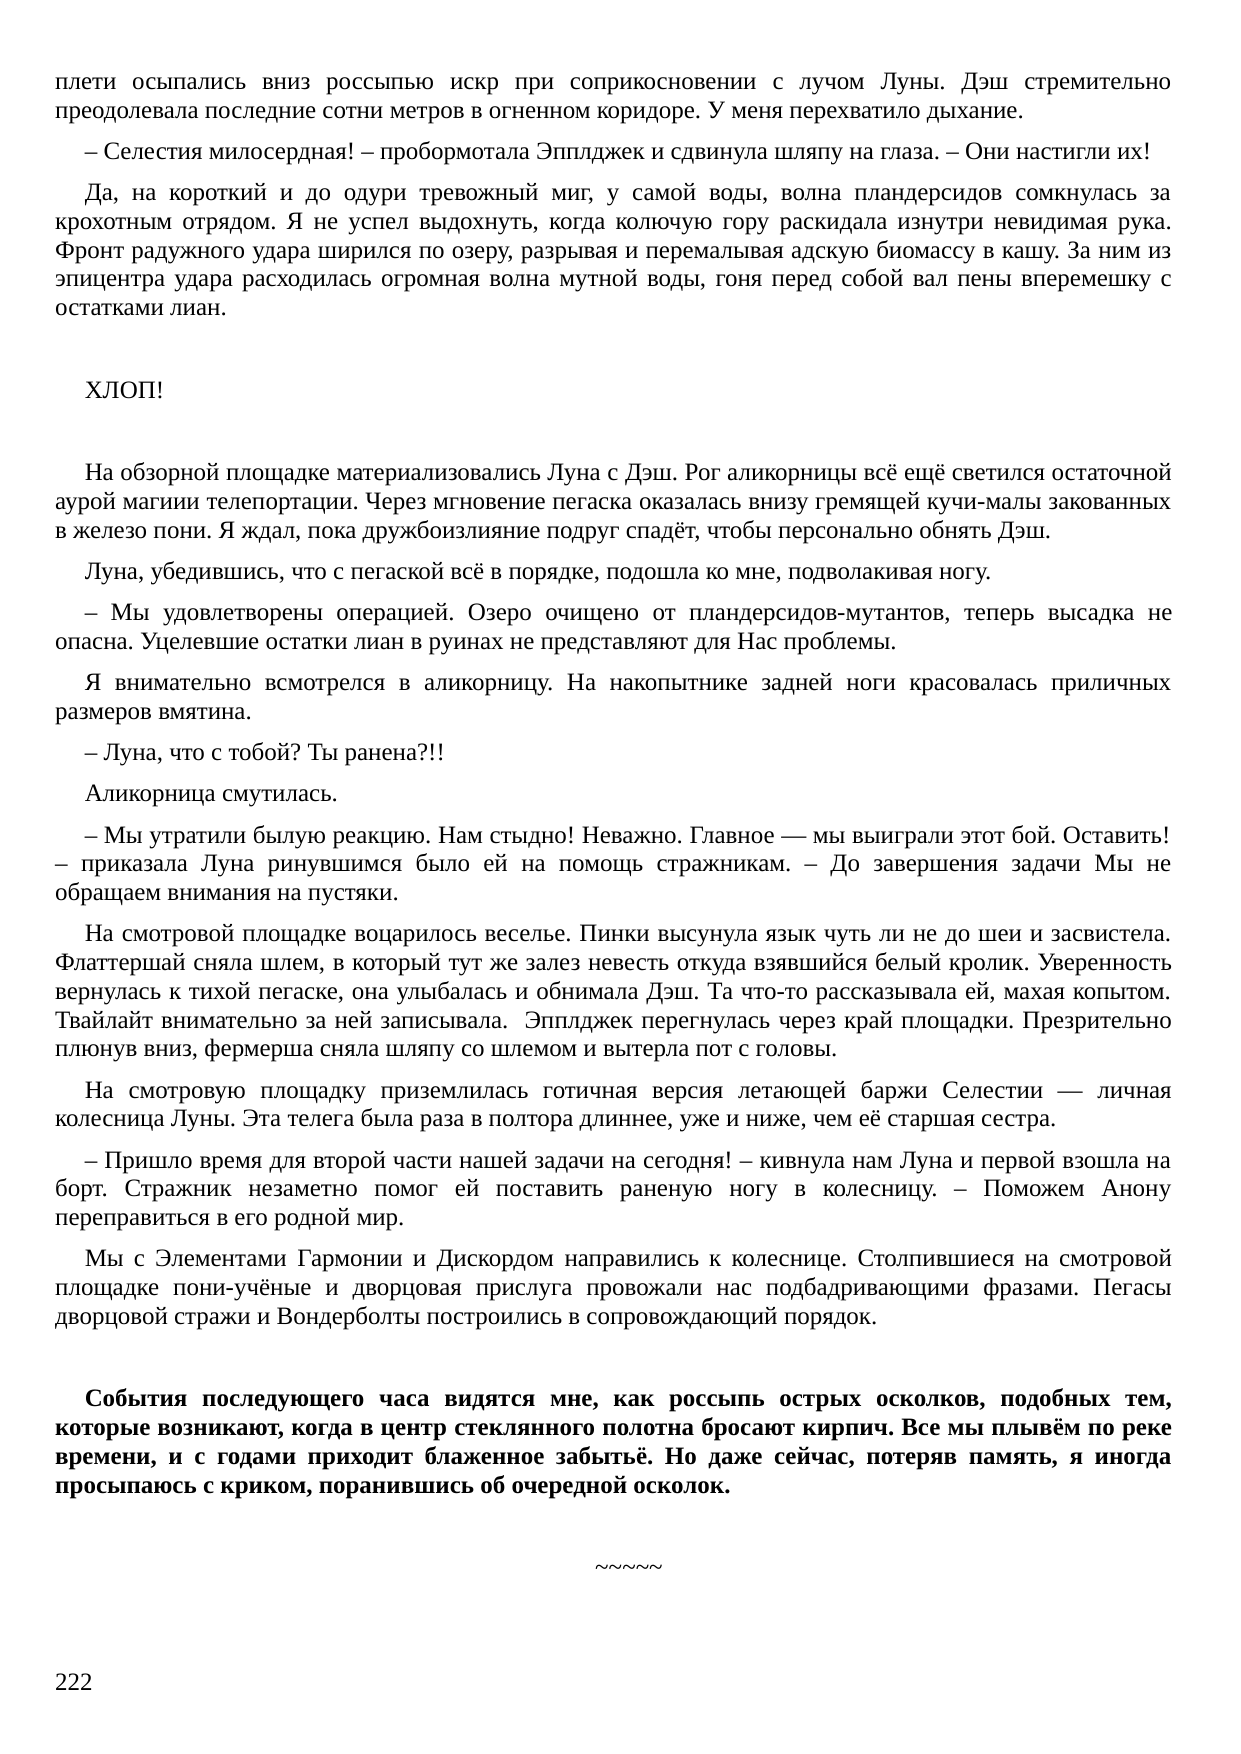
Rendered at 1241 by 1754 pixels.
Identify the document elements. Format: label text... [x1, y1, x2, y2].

text Луна, убедившись, что с пегаской всё в порядке, подошла ко мне, подволакивая ногу. [55, 556, 1173, 585]
text – Мы удовлетворены операцией. Озеро очищено от пландерсидов-мутантов, теперь высадка не опасна. Уцелевшие остатки лиан в руинах не представляют для Нас проблемы. [55, 597, 1173, 655]
text Я внимательно всмотрелся в аликорницу. На накопытнике задней ноги красовалась приличных размеров вмятина. [55, 667, 1173, 725]
text На смотровую площадку приземлилась готичная версия летающей баржи Селестии — личная колесница Луны. Эта телега была раза в полтора длиннее, уже и ниже, чем её старшая сестра. [55, 1075, 1173, 1132]
text Мы с Элементами Гармонии и Дискордом направились к колеснице. Столпившиеся на смотровой площадке пони-учёные и дворцовая прислуга провожали нас подбадривающими фразами. Пегасы дворцовой стражи и Вондерболты построились в сопровождающий порядок. [55, 1243, 1173, 1330]
text Аликорница смутилась. [55, 778, 1173, 807]
text плети осыпались вниз россыпью искр при соприкосновении с лучом Луны. Дэш стремительно преодолевала последние сотни метров в огненном коридоре. У меня перехватило дыхание. [55, 66, 1173, 123]
text На обзорной площадке материализовались Луна с Дэш. Рог аликорницы всё ещё светился остаточной аурой магиии телепортации. Через мгновение пегаска оказалась внизу гремящей кучи-малы закованных в железо пони. Я ждал, пока дружбоизлияние подруг спадёт, чтобы персонально обнять Дэш. [55, 457, 1173, 543]
text – Пришло время для второй части нашей задачи на сегодня! – кивнула нам Луна и первой взошла на борт. Стражник незаметно помог ей поставить раненую ногу в колесницу. – Поможем Анону переправиться в его родной мир. [55, 1145, 1173, 1231]
text Да, на короткий и до одури тревожный миг, у самой воды, волна пландерсидов сомкнулась за крохотным отрядом. Я не успел выдохнуть, когда колючую гору раскидала изнутри невидимая рука. Фронт радужного удара ширился по озеру, разрывая и перемалывая адскую биомассу в кашу. За ним из эпицентра удара расходилась огромная волна мутной воды, гоня перед собой вал пены вперемешку с остатками лиан. [55, 177, 1173, 321]
text ~~~~~ [55, 1552, 1173, 1581]
text ХЛОП! [55, 375, 1173, 403]
text – Мы утратили былую реакцию. Нам стыдно! Неважно. Главное — мы выиграли этот бой. Оставить! – приказала Луна ринувшимся было ей на помощь стражникам. – До завершения задачи Мы не обращаем внимания на пустяки. [55, 820, 1173, 906]
text – Луна, что с тобой? Ты ранена?!! [55, 737, 1173, 766]
text – Селестия милосердная! – пробормотала Эпплджек и сдвинула шляпу на глаза. – Они настигли их! [55, 136, 1173, 165]
text На смотровой площадке воцарилось веселье. Пинки высунула язык чуть ли не до шеи и засвистела. Флаттершай сняла шлем, в который тут же залез невесть откуда взявшийся белый кролик. Уверенность вернулась к тихой пегаске, она улыбалась и обнимала Дэш. Та что-то рассказывала ей, махая копытом. Твайлайт внимательно за ней записывала. Эпплджек перегнулась через край площадки. Презрительно плюнув вниз, фермерша сняла шляпу со шлемом и вытерла пот с головы. [55, 918, 1173, 1062]
text События последующего часа видятся мне, как россыпь острых осколков, подобных тем, которые возникают, когда в центр стеклянного полотна бросают кирпич. Все мы плывём по реке времени, и с годами приходит блаженное забытьё. Но даже сейчас, потеряв память, я иногда просыпаюсь с криком, поранившись об очередной осколок. [55, 1383, 1173, 1498]
